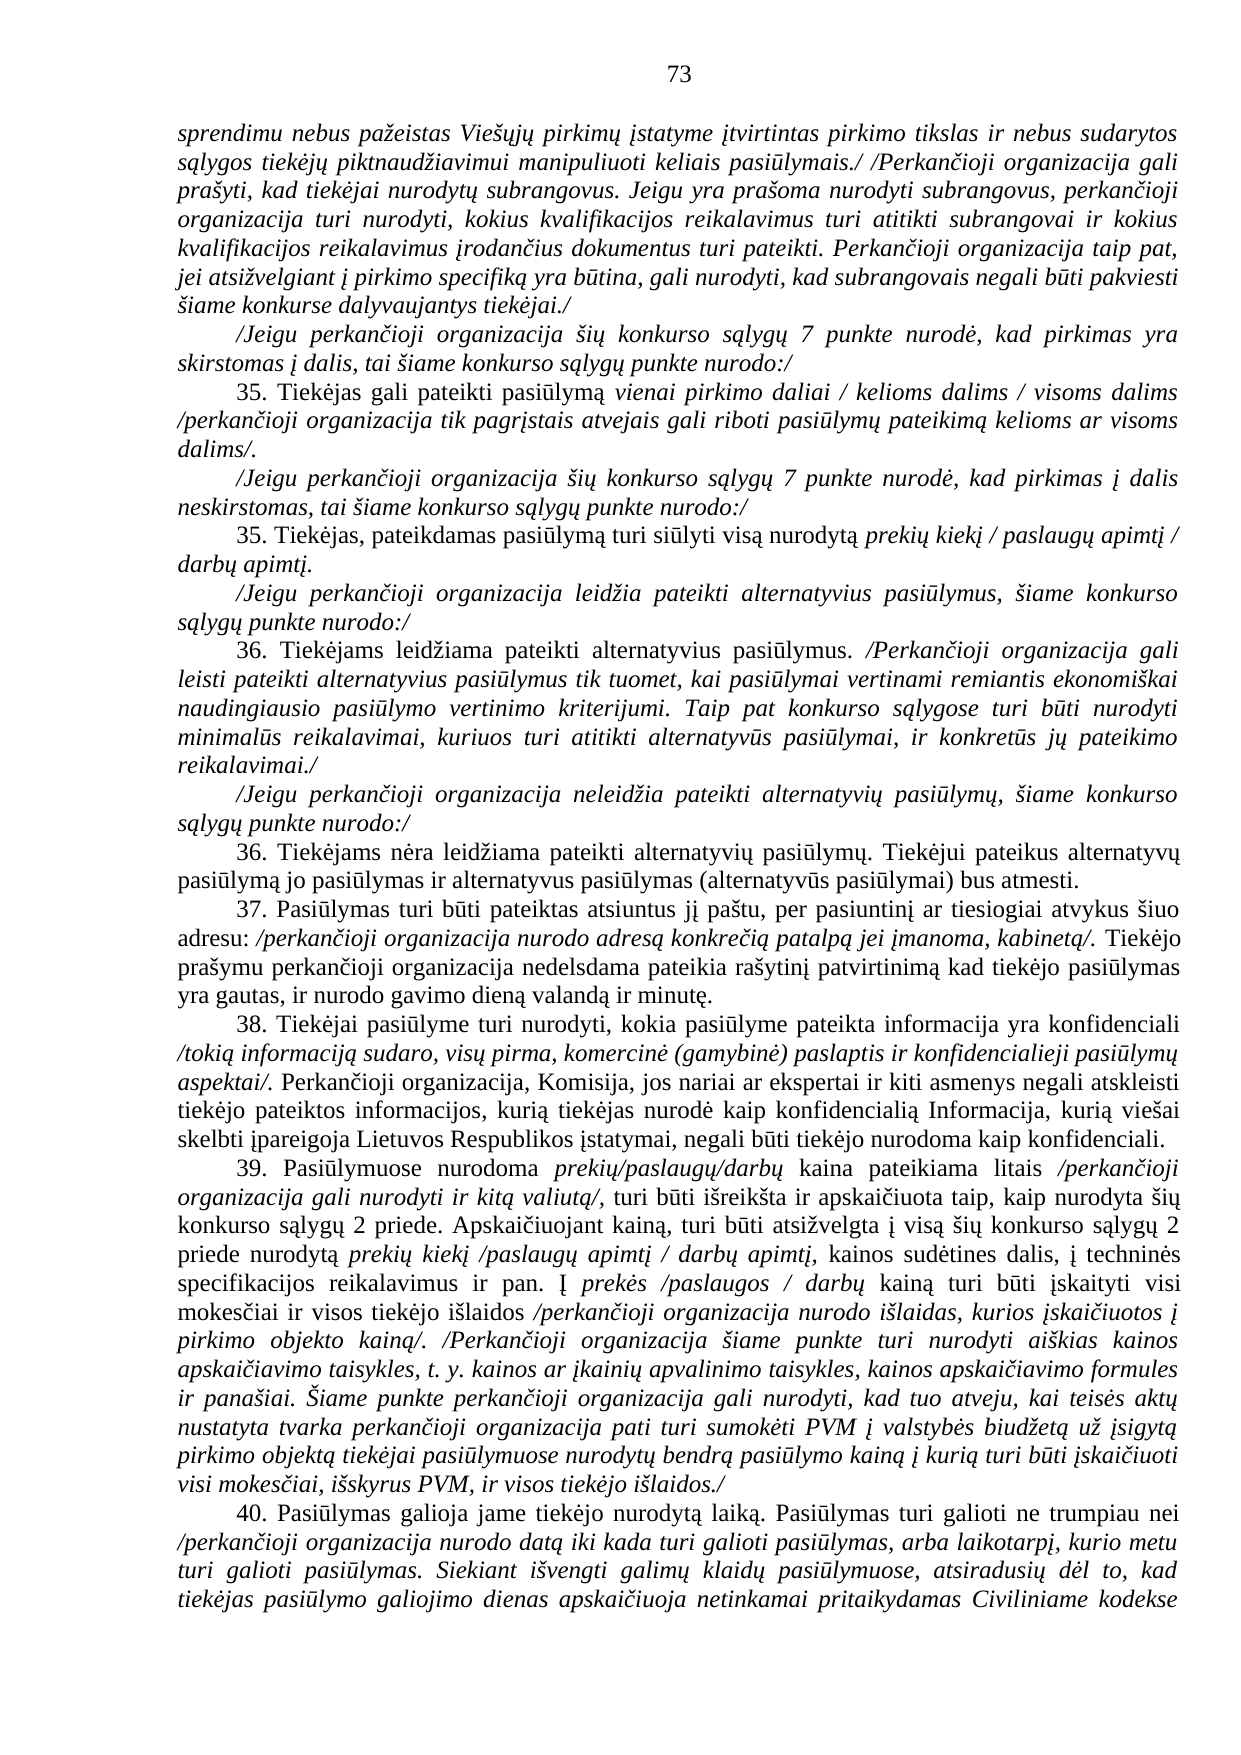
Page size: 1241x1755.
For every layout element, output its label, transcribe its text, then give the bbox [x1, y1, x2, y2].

text /Jeigu perkančioji organizacija leidžia pateikti alternatyvius pasiūlymus, šiame konkurso sąlygų punkte nurodo:/ [177, 578, 1181, 636]
text 40. Pasiūlymas galioja jame tiekėjo nurodytą laiką. Pasiūlymas turi galioti ne trumpiau nei /perkančioji organizacija nurodo datą iki kada turi galioti pasiūlymas, arba laikotarpį, kurio metu turi galioti pasiūlymas. Siekiant išvengti galimų klaidų pasiūlymuose, atsiradusių dėl to, kad tiekėjas pasiūlymo galiojimo dienas apskaičiuoja netinkamai pritaikydamas Civiliniame kodekse [177, 1498, 1181, 1613]
text 35. Tiekėjas, pateikdamas pasiūlymą turi siūlyti visą nurodytą prekių kiekį / paslaugų apimtį / darbų apimtį. [177, 521, 1181, 578]
text /Jeigu perkančioji organizacija šių konkurso sąlygų 7 punkte nurodė, kad pirkimas į dalis neskirstomas, tai šiame konkurso sąlygų punkte nurodo:/ [177, 463, 1181, 521]
text 36. Tiekėjams nėra leidžiama pateikti alternatyvių pasiūlymų. Tiekėjui pateikus alternatyvų pasiūlymą jo pasiūlymas ir alternatyvus pasiūlymas (alternatyvūs pasiūlymai) bus atmesti. [177, 837, 1181, 894]
text /Jeigu perkančioji organizacija šių konkurso sąlygų 7 punkte nurodė, kad pirkimas yra skirstomas į dalis, tai šiame konkurso sąlygų punkte nurodo:/ [177, 319, 1181, 377]
text sprendimu nebus pažeistas Viešųjų pirkimų įstatyme įtvirtintas pirkimo tikslas ir nebus sudarytos sąlygos tiekėjų piktnaudžiavimui manipuliuoti keliais pasiūlymais./ /Perkančioji organizacija gali prašyti, kad tiekėjai nurodytų subrangovus. Jeigu yra prašoma nurodyti subrangovus, perkančioji organizacija turi nurodyti, kokius kvalifikacijos reikalavimus turi atitikti subrangovai ir kokius kvalifikacijos reikalavimus įrodančius dokumentus turi pateikti. Perkančioji organizacija taip pat, jei atsižvelgiant į pirkimo specifiką yra būtina, gali nurodyti, kad subrangovais negali būti pakviesti šiame konkurse dalyvaujantys tiekėjai./ [177, 118, 1181, 319]
text 38. Tiekėjai pasiūlyme turi nurodyti, kokia pasiūlyme pateikta informacija yra konfidenciali /tokią informaciją sudaro, visų pirma, komercinė (gamybinė) paslaptis ir konfidencialieji pasiūlymų aspektai/. Perkančioji organizacija, Komisija, jos nariai ar ekspertai ir kiti asmenys negali atskleisti tiekėjo pateiktos informacijos, kurią tiekėjas nurodė kaip konfidencialią Informacija, kurią viešai skelbti įpareigoja Lietuvos Respublikos įstatymai, negali būti tiekėjo nurodoma kaip konfidenciali. [177, 1009, 1181, 1153]
text 37. Pasiūlymas turi būti pateiktas atsiuntus jį paštu, per pasiuntinį ar tiesiogiai atvykus šiuo adresu: /perkančioji organizacija nurodo adresą konkrečią patalpą jei įmanoma, kabinetą/. Tiekėjo prašymu perkančioji organizacija nedelsdama pateikia rašytinį patvirtinimą kad tiekėjo pasiūlymas yra gautas, ir nurodo gavimo dieną valandą ir minutę. [177, 894, 1181, 1009]
text 35. Tiekėjas gali pateikti pasiūlymą vienai pirkimo daliai / kelioms dalims / visoms dalims /perkančioji organizacija tik pagrįstais atvejais gali riboti pasiūlymų pateikimą kelioms ar visoms dalims/. [177, 377, 1181, 463]
text /Jeigu perkančioji organizacija neleidžia pateikti alternatyvių pasiūlymų, šiame konkurso sąlygų punkte nurodo:/ [177, 779, 1181, 837]
text 39. Pasiūlymuose nurodoma prekių/paslaugų/darbų kaina pateikiama litais /perkančioji organizacija gali nurodyti ir kitą valiutą/, turi būti išreikšta ir apskaičiuota taip, kaip nurodyta šių konkurso sąlygų 2 priede. Apskaičiuojant kainą, turi būti atsižvelgta į visą šių konkurso sąlygų 2 priede nurodytą prekių kiekį /paslaugų apimtį / darbų apimtį, kainos sudėtines dalis, į techninės specifikacijos reikalavimus ir pan. Į prekės /paslaugos / darbų kainą turi būti įskaityti visi mokesčiai ir visos tiekėjo išlaidos /perkančioji organizacija nurodo išlaidas, kurios įskaičiuotos į pirkimo objekto kainą/. /Perkančioji organizacija šiame punkte turi nurodyti aiškias kainos apskaičiavimo taisykles, t. y. kainos ar įkainių apvalinimo taisykles, kainos apskaičiavimo formules ir panašiai. Šiame punkte perkančioji organizacija gali nurodyti, kad tuo atveju, kai teisės aktų nustatyta tvarka perkančioji organizacija pati turi sumokėti PVM į valstybės biudžetą už įsigytą pirkimo objektą tiekėjai pasiūlymuose nurodytų bendrą pasiūlymo kainą į kurią turi būti įskaičiuoti visi mokesčiai, išskyrus PVM, ir visos tiekėjo išlaidos./ [177, 1153, 1181, 1498]
text 36. Tiekėjams leidžiama pateikti alternatyvius pasiūlymus. /Perkančioji organizacija gali leisti pateikti alternatyvius pasiūlymus tik tuomet, kai pasiūlymai vertinami remiantis ekonomiškai naudingiausio pasiūlymo vertinimo kriterijumi. Taip pat konkurso sąlygose turi būti nurodyti minimalūs reikalavimai, kuriuos turi atitikti alternatyvūs pasiūlymai, ir konkretūs jų pateikimo reikalavimai./ [177, 636, 1181, 779]
